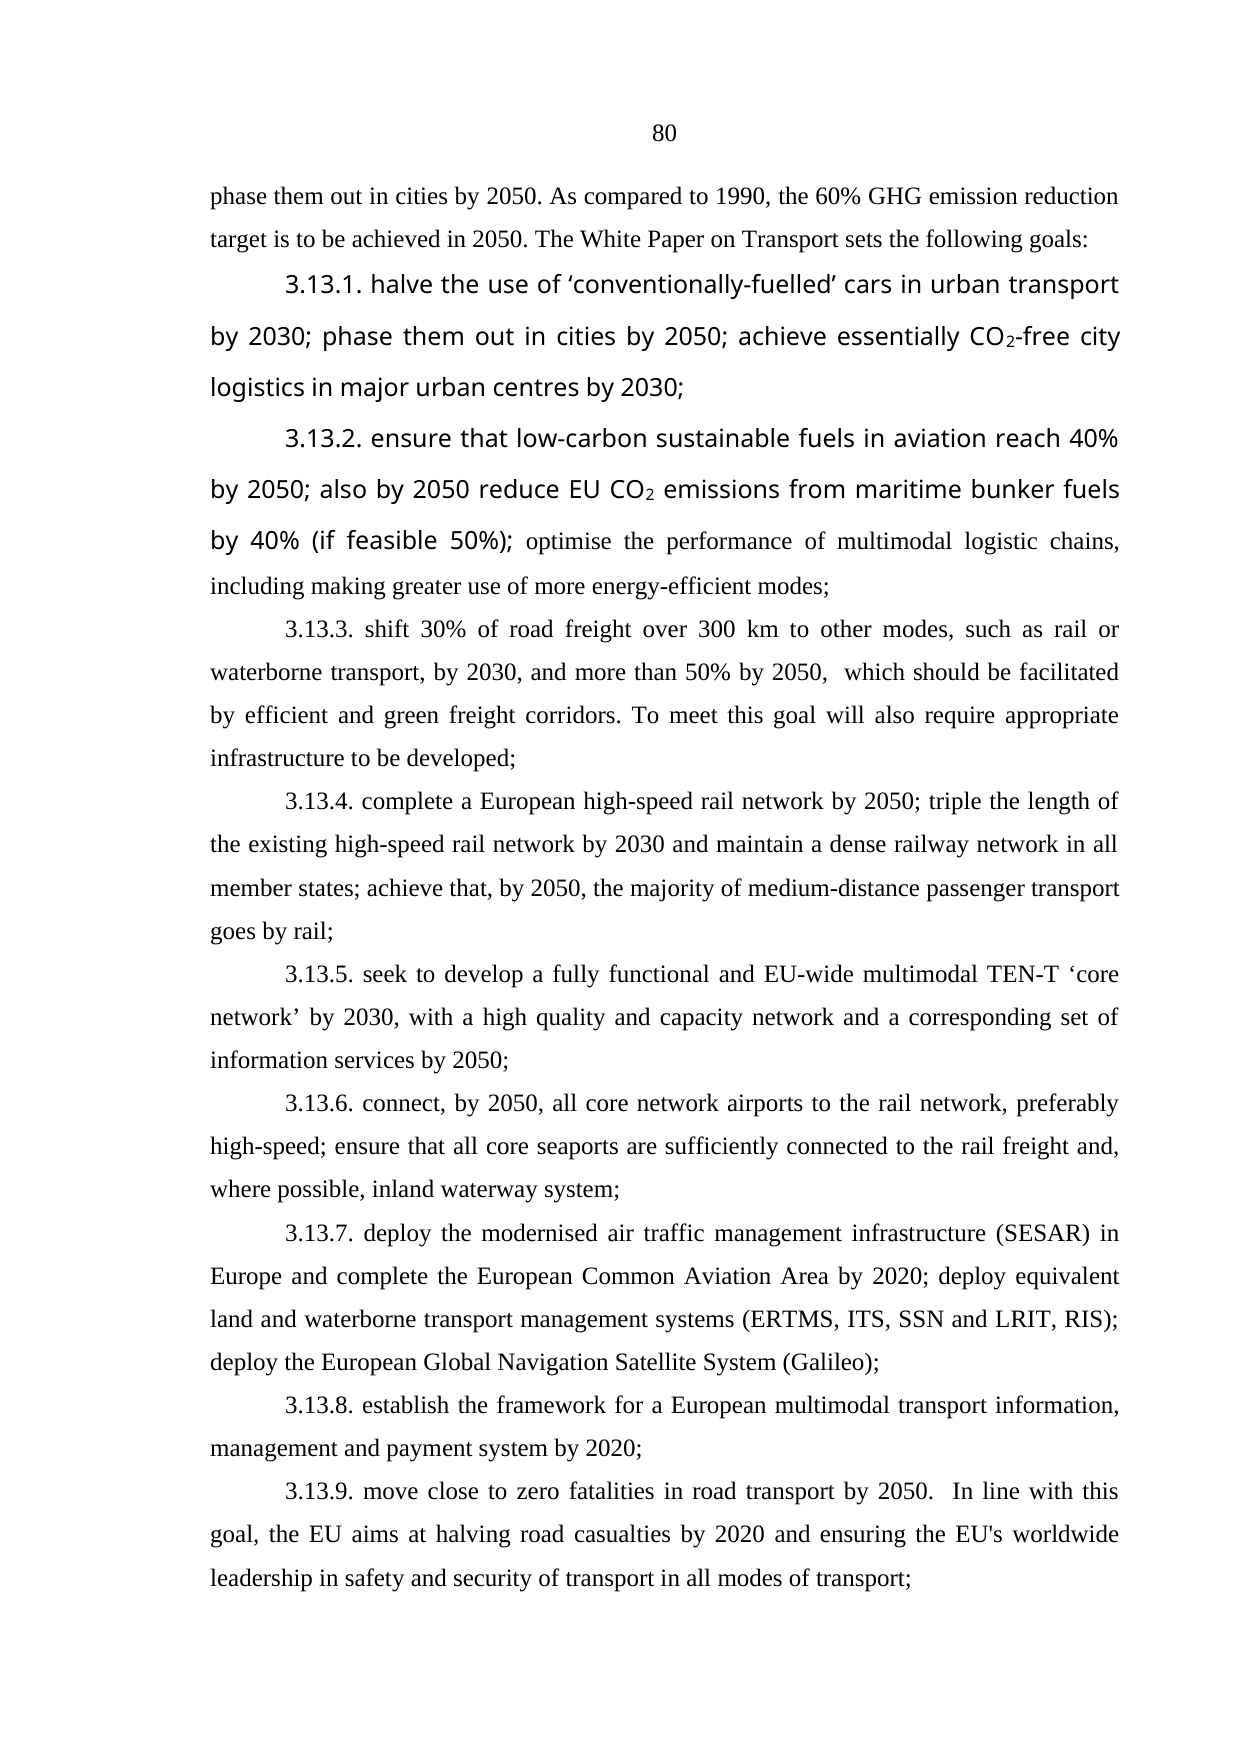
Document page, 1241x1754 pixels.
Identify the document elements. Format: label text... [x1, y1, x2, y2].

text 3.13.1. halve the use of ‘conventionally-fuelled’ cars in urban transport by 2030; phase them out in cities by 2050; achieve essentially CO2-free city logistics in major urban centres by 2030; [210, 267, 1120, 403]
text phase them out in cities by 2050. As compared to 1990, the 60% GHG emission reduction target is to be achieved in 2050. The White Paper on Transport sets the following goals: [210, 181, 1120, 253]
text 3.13.3. shift 30% of road freight over 300 km to other modes, such as rail or waterborne transport, by 2030, and more than 50% by 2050, which should be facilitated by efficient and green freight corridors. To meet this goal will also require appropriate infrastructure to be developed; [210, 614, 1120, 772]
text 3.13.5. seek to develop a fully functional and EU-wide multimodal TEN-T ‘core network’ by 2030, with a high quality and capacity network and a corresponding set of information services by 2050; [210, 959, 1120, 1074]
text 3.13.2. ensure that low-carbon sustainable fuels in aviation reach 40% by 2050; also by 2050 reduce EU CO2 emissions from maritime bunker fuels by 40% (if feasible 50%); optimise the performance of multimodal logistic chains, including making greater use of more energy-efficient modes; [210, 420, 1120, 599]
text 3.13.8. establish the framework for a European multimodal transport information, management and payment system by 2020; [210, 1390, 1120, 1462]
text 3.13.4. complete a European high-speed rail network by 2050; triple the length of the existing high-speed rail network by 2030 and maintain a dense railway network in all member states; achieve that, by 2050, the majority of medium-distance passenger transport goes by rail; [210, 786, 1120, 944]
text 3.13.7. deploy the modernised air traffic management infrastructure (SESAR) in Europe and complete the European Common Aviation Area by 2020; deploy equivalent land and waterborne transport management systems (ERTMS, ITS, SSN and LRIT, RIS); deploy the European Global Navigation Satellite System (Galileo); [210, 1218, 1120, 1376]
text 3.13.9. move close to zero fatalities in road transport by 2050. In line with this goal, the EU aims at halving road casualties by 2020 and ensuring the EU's worldwide leadership in safety and security of transport in all modes of transport; [210, 1476, 1120, 1591]
text 3.13.6. connect, by 2050, all core network airports to the rail network, preferably high-speed; ensure that all core seaports are sufficiently connected to the rail freight and, where possible, inland waterway system; [210, 1088, 1120, 1203]
